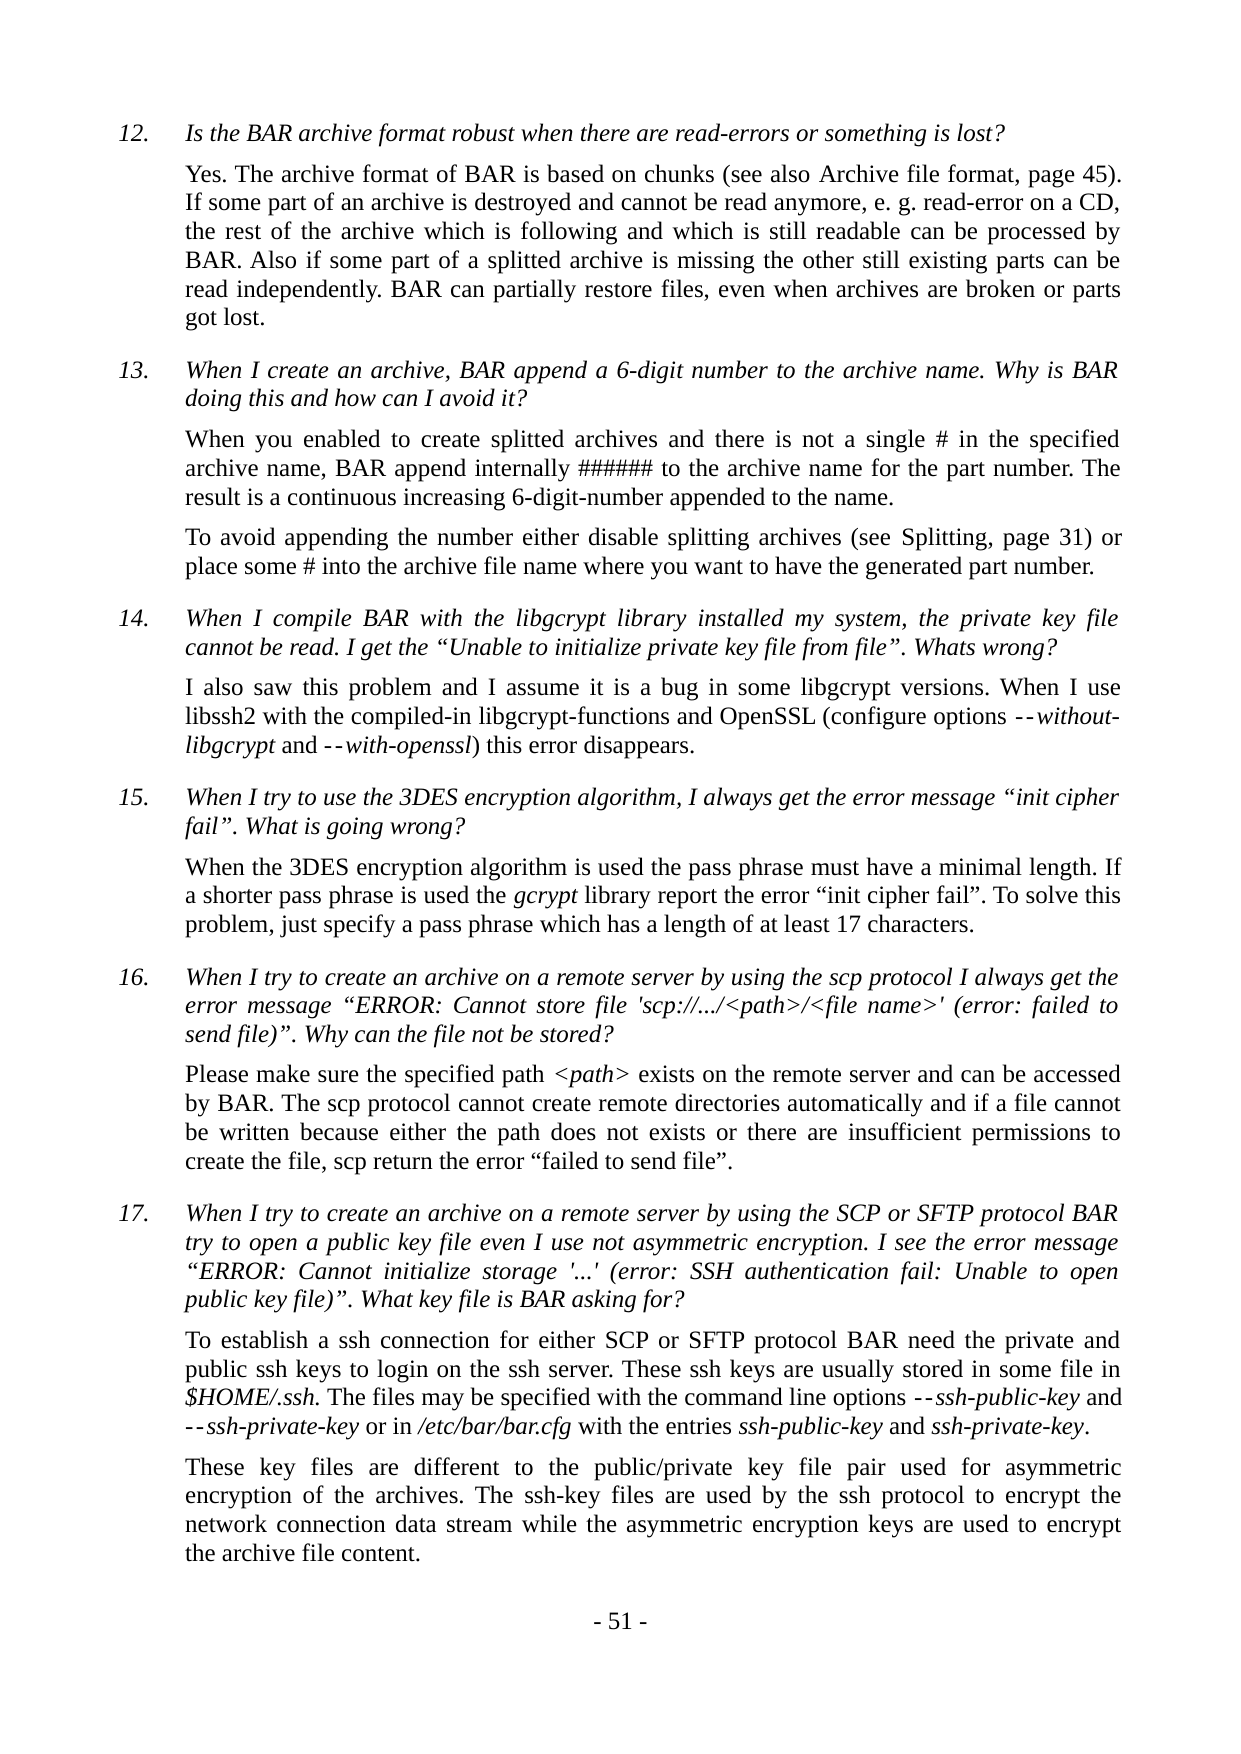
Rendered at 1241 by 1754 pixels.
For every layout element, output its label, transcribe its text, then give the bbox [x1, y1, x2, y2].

list When I compile BAR with the libgcrypt library installed my system, the private key file cannot be read. I get the “Unable to initialize private key file from file”. Whats wrong? [118, 603, 1122, 661]
text I also saw this problem and I assume it is a bug in some libgcrypt versions. When I use libssh2 with the compiled-in libgcrypt-functions and OpenSSL (configure options ‑‑without-libgcrypt and ‑‑with-openssl) this error disappears. [185, 672, 1122, 759]
list When I try to create an archive on a remote server by using the scp protocol I always get the error message “ERROR: Cannot store file 'scp://.../<path>/<file name>' (error: failed to send file)”. Why can the file not be stored? [118, 962, 1122, 1048]
text To establish a ssh connection for either SCP or SFTP protocol BAR need the private and public ssh keys to login on the ssh server. These ssh keys are usually stored in some file in $HOME/.ssh. The files may be specified with the command line options ‑‑ssh-public-key and ‑‑ssh-private-key or in /etc/bar/bar.cfg with the entries ssh-public-key and ssh-private-key. [185, 1325, 1122, 1440]
text When the 3DES encryption algorithm is used the pass phrase must have a minimal length. If a shorter pass phrase is used the gcrypt library report the error “init cipher fail”. To solve this problem, just specify a pass phrase which has a length of at least 17 characters. [185, 852, 1122, 938]
list When I try to create an archive on a remote server by using the SCP or SFTP protocol BAR try to open a public key file even I use not asymmetric encryption. I see the error message “ERROR: Cannot initialize storage '...' (error: SSH authentication fail: Unable to open public key file)”. What key file is BAR asking for? [118, 1198, 1122, 1313]
text To avoid appending the number either disable splitting archives (see Splitting, page 32) or place some # into the archive file name where you want to have the generated part number. [185, 522, 1122, 579]
list Is the BAR archive format robust when there are read-errors or something is lost? [118, 118, 1122, 147]
text Yes. The archive format of BAR is based on chunks (see also Archive file format, page 46). If some part of an archive is destroyed and cannot be read anymore, e. g. read-error on a CD, the rest of the archive which is following and which is still readable can be processed by BAR. Also if some part of a splitted archive is missing the other still existing parts can be read independently. BAR can partially restore files, even when archives are broken or parts got lost. [185, 159, 1122, 331]
text Please make sure the specified path <path> exists on the remote server and can be accessed by BAR. The scp protocol cannot create remote directories automatically and if a file cannot be written because either the path does not exists or there are insufficient permissions to create the file, scp return the error “failed to send file”. [185, 1059, 1122, 1174]
list When I create an archive, BAR append a 6-digit number to the archive name. Why is BAR doing this and how can I avoid it? [118, 355, 1122, 412]
text When you enabled to create splitted archives and there is not a single # in the specified archive name, BAR append internally ###### to the archive name for the part number. The result is a continuous increasing 6-digit-number appended to the name. [185, 424, 1122, 510]
list When I try to use the 3DES encryption algorithm, I always get the error message “init cipher fail”. What is going wrong? [118, 782, 1122, 840]
text These key files are different to the public/private key file pair used for asymmetric encryption of the archives. The ssh-key files are used by the ssh protocol to encrypt the network connection data stream while the asymmetric encryption keys are used to encrypt the archive file content. [185, 1452, 1122, 1567]
